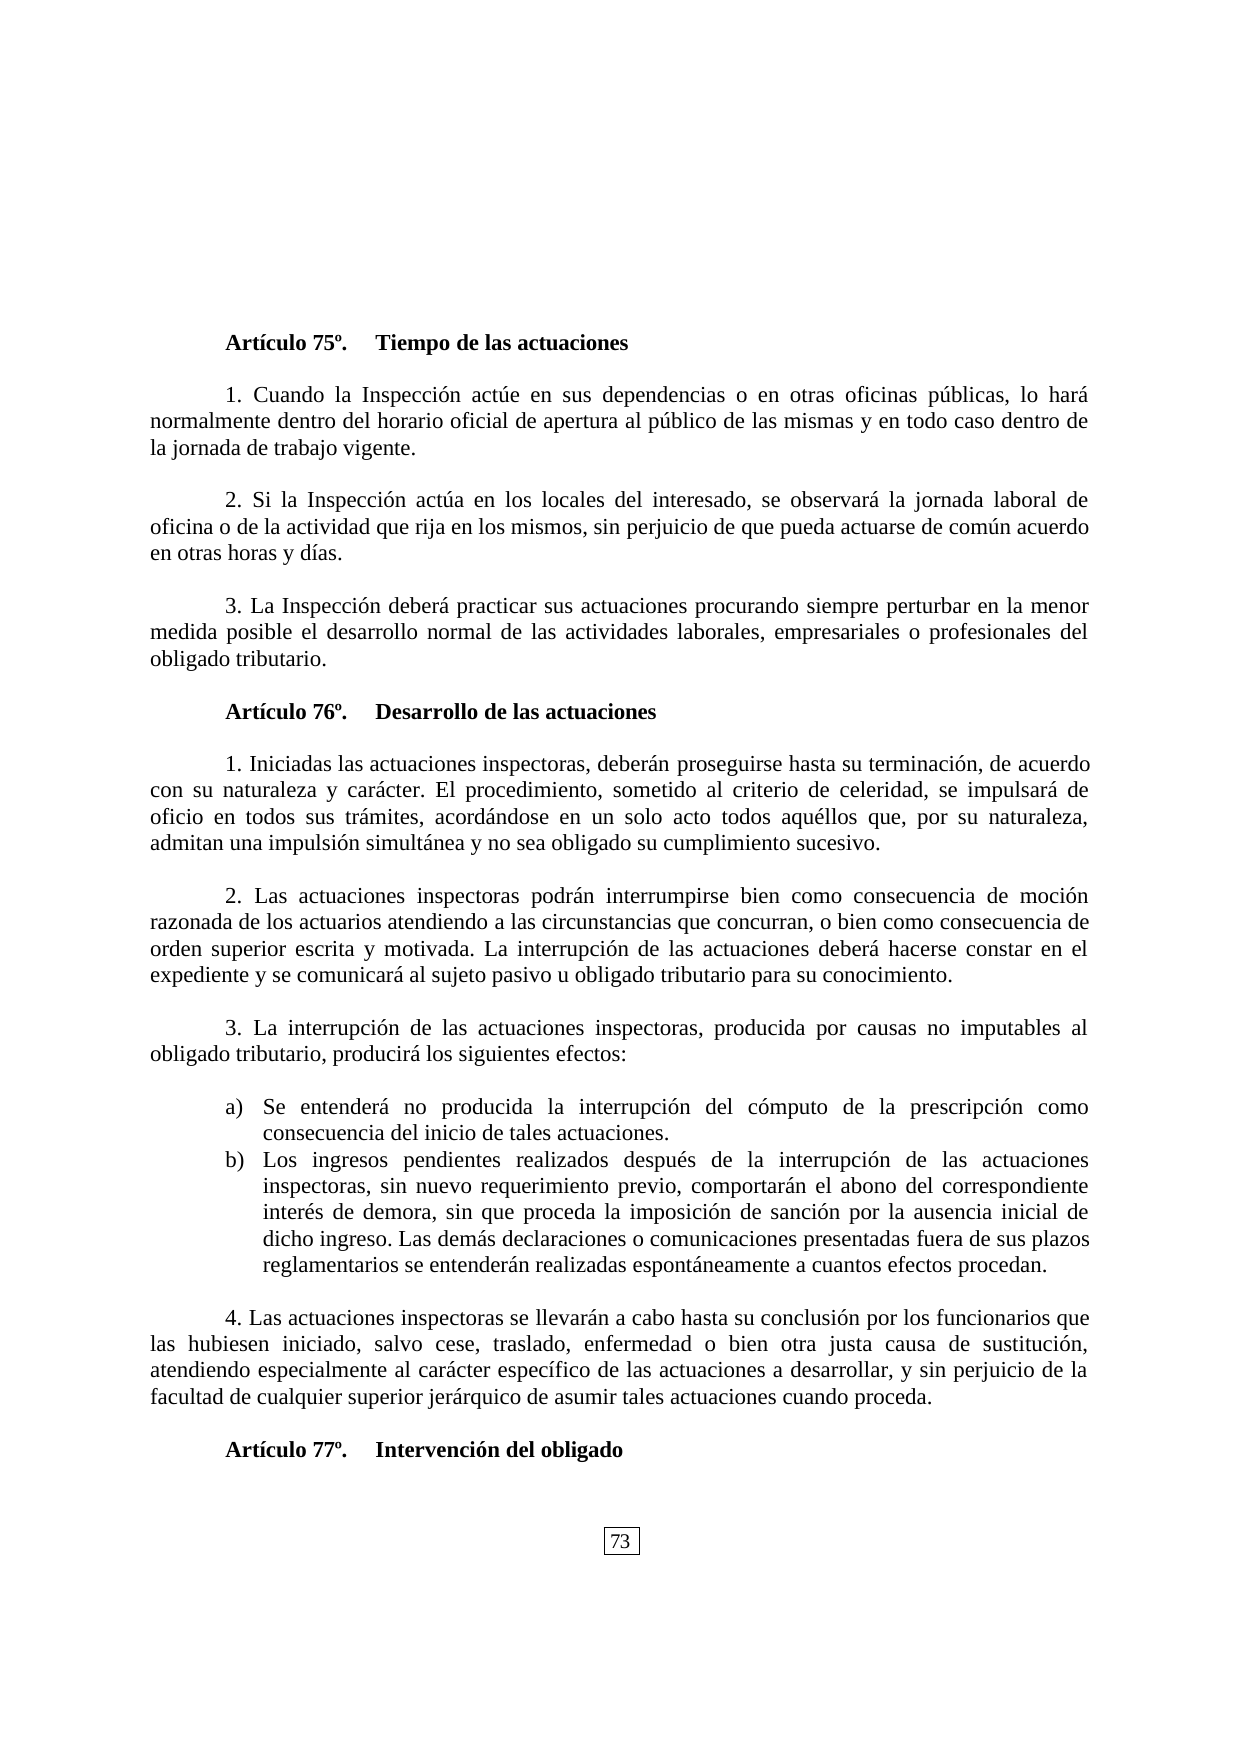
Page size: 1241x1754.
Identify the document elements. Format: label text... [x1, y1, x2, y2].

subtitle Artículo 76º. Desarrollo de las actuaciones [225, 698, 1103, 724]
list La Inspección deberá practicar sus actuaciones procurando siempre perturbar en la menor medida posible el desarrollo normal de las actividades laborales, empresariales o profesionales del obligado tributario. [150, 592, 1090, 671]
subtitle Artículo 77º. Intervención del obligado [225, 1436, 1103, 1462]
list Si la Inspección actúa en los locales del interesado, se observará la jornada laboral de oficina o de la actividad que rija en los mismos, sin perjuicio de que pueda actuarse de común acuerdo en otras horas y días. [150, 486, 1090, 565]
list Las actuaciones inspectoras podrán interrumpirse bien como consecuencia de moción razonada de los actuarios atendiendo a las circunstancias que concurran, o bien como consecuencia de orden superior escrita y motivada. La interrupción de las actuaciones deberá hacerse constar en el expediente y se comunicará al sujeto pasivo u obligado tributario para su conocimiento. [150, 882, 1090, 987]
list Cuando la Inspección actúe en sus dependencias o en otras oficinas públicas, lo hará normalmente dentro del horario oficial de apertura al público de las mismas y en todo caso dentro de la jornada de trabajo vigente. [150, 381, 1090, 460]
subtitle Artículo 75º. Tiempo de las actuaciones [225, 329, 1103, 355]
list La interrupción de las actuaciones inspectoras, producida por causas no imputables al obligado tributario, producirá los siguientes efectos: [150, 1014, 1090, 1066]
list Se entenderá no producida la interrupción del cómputo de la prescripción como consecuencia del inicio de tales actuaciones. [225, 1093, 1090, 1145]
list Iniciadas las actuaciones inspectoras, deberán proseguirse hasta su terminación, de acuerdo con su naturaleza y carácter. El procedimiento, sometido al criterio de celeridad, se impulsará de oficio en todos sus trámites, acordándose en un solo acto todos aquéllos que, por su naturaleza, admitan una impulsión simultánea y no sea obligado su cumplimiento sucesivo. [150, 750, 1091, 855]
list Los ingresos pendientes realizados después de la interrupción de las actuaciones inspectoras, sin nuevo requerimiento previo, comportarán el abono del correspondiente interés de demora, sin que proceda la imposición de sanción por la ausencia inicial de dicho ingreso. Las demás declaraciones o comunicaciones presentadas fuera de sus plazos reglamentarios se entenderán realizadas espontáneamente a cuantos efectos procedan. [225, 1146, 1090, 1277]
list Las actuaciones inspectoras se llevarán a cabo hasta su conclusión por los funcionarios que las hubiesen iniciado, salvo cese, traslado, enfermedad o bien otra justa causa de sustitución, atendiendo especialmente al carácter específico de las actuaciones a desarrollar, y sin perjuicio de la facultad de cualquier superior jerárquico de asumir tales actuaciones cuando proceda. [150, 1304, 1090, 1409]
